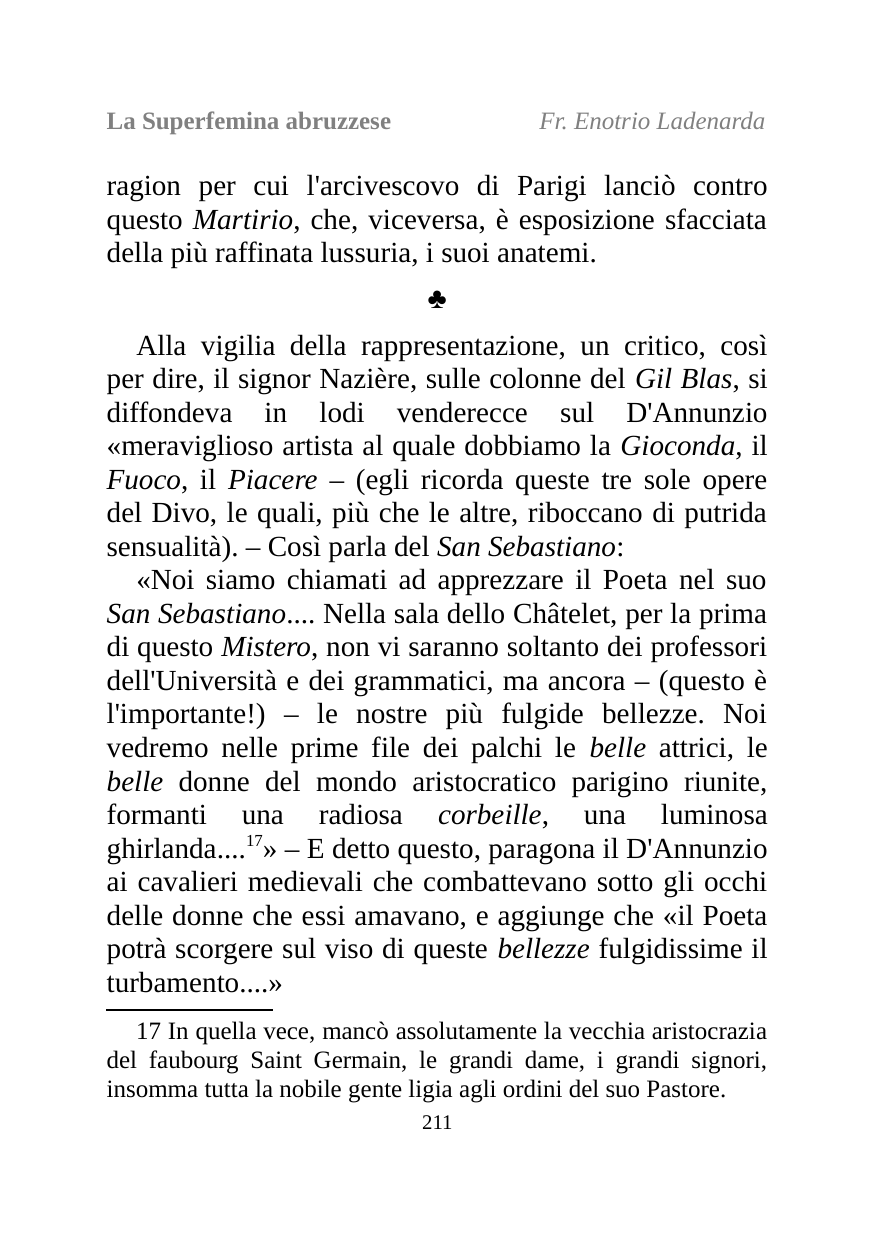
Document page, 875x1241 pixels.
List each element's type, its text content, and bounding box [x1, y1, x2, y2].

text ragion per cui l'arcivescovo di Parigi lanciò contro questo Martirio, che, viceversa, è esposizione sfacciata della più raffinata lussuria, i suoi anatemi. [106, 168, 768, 269]
text Alla vigilia della rappresentazione, un critico, così per dire, il signor Nazière, sulle colonne del Gil Blas, si diffondeva in lodi venderecce sul D'Annunzio «meraviglioso artista al quale dobbiamo la Gioconda, il Fuoco, il Piacere – (egli ricorda queste tre sole opere del Divo, le quali, più che le altre, riboccano di putrida sensualità). – Così parla del San Sebastiano: [106, 328, 768, 562]
text ♣ [106, 282, 768, 315]
text «Noi siamo chiamati ad apprezzare il Poeta nel suo San Sebastiano.... Nella sala dello Châtelet, per la prima di questo Mistero, non vi saranno soltanto dei professori dell'Università e dei grammatici, ma ancora – (questo è l'importante!) – le nostre più fulgide bellezze. Noi vedremo nelle prime file dei palchi le belle attrici, le belle donne del mondo aristocratico parigino riunite, formanti una radiosa corbeille, una luminosa ghirlanda....» – E detto questo, paragona il D'Annunzio ai cavalieri medievali che combattevano sotto gli occhi delle donne che essi amavano, e aggiunge che «il Poeta potrà scorgere sul viso di queste bellezze fulgidissime il turbamento....» [106, 562, 768, 998]
text In quella vece, mancò assolutamente la vecchia aristocrazia del faubourg Saint Germain, le grandi dame, i grandi signori, insomma tutta la nobile gente ligia agli ordini del suo Pastore. [106, 1016, 768, 1103]
